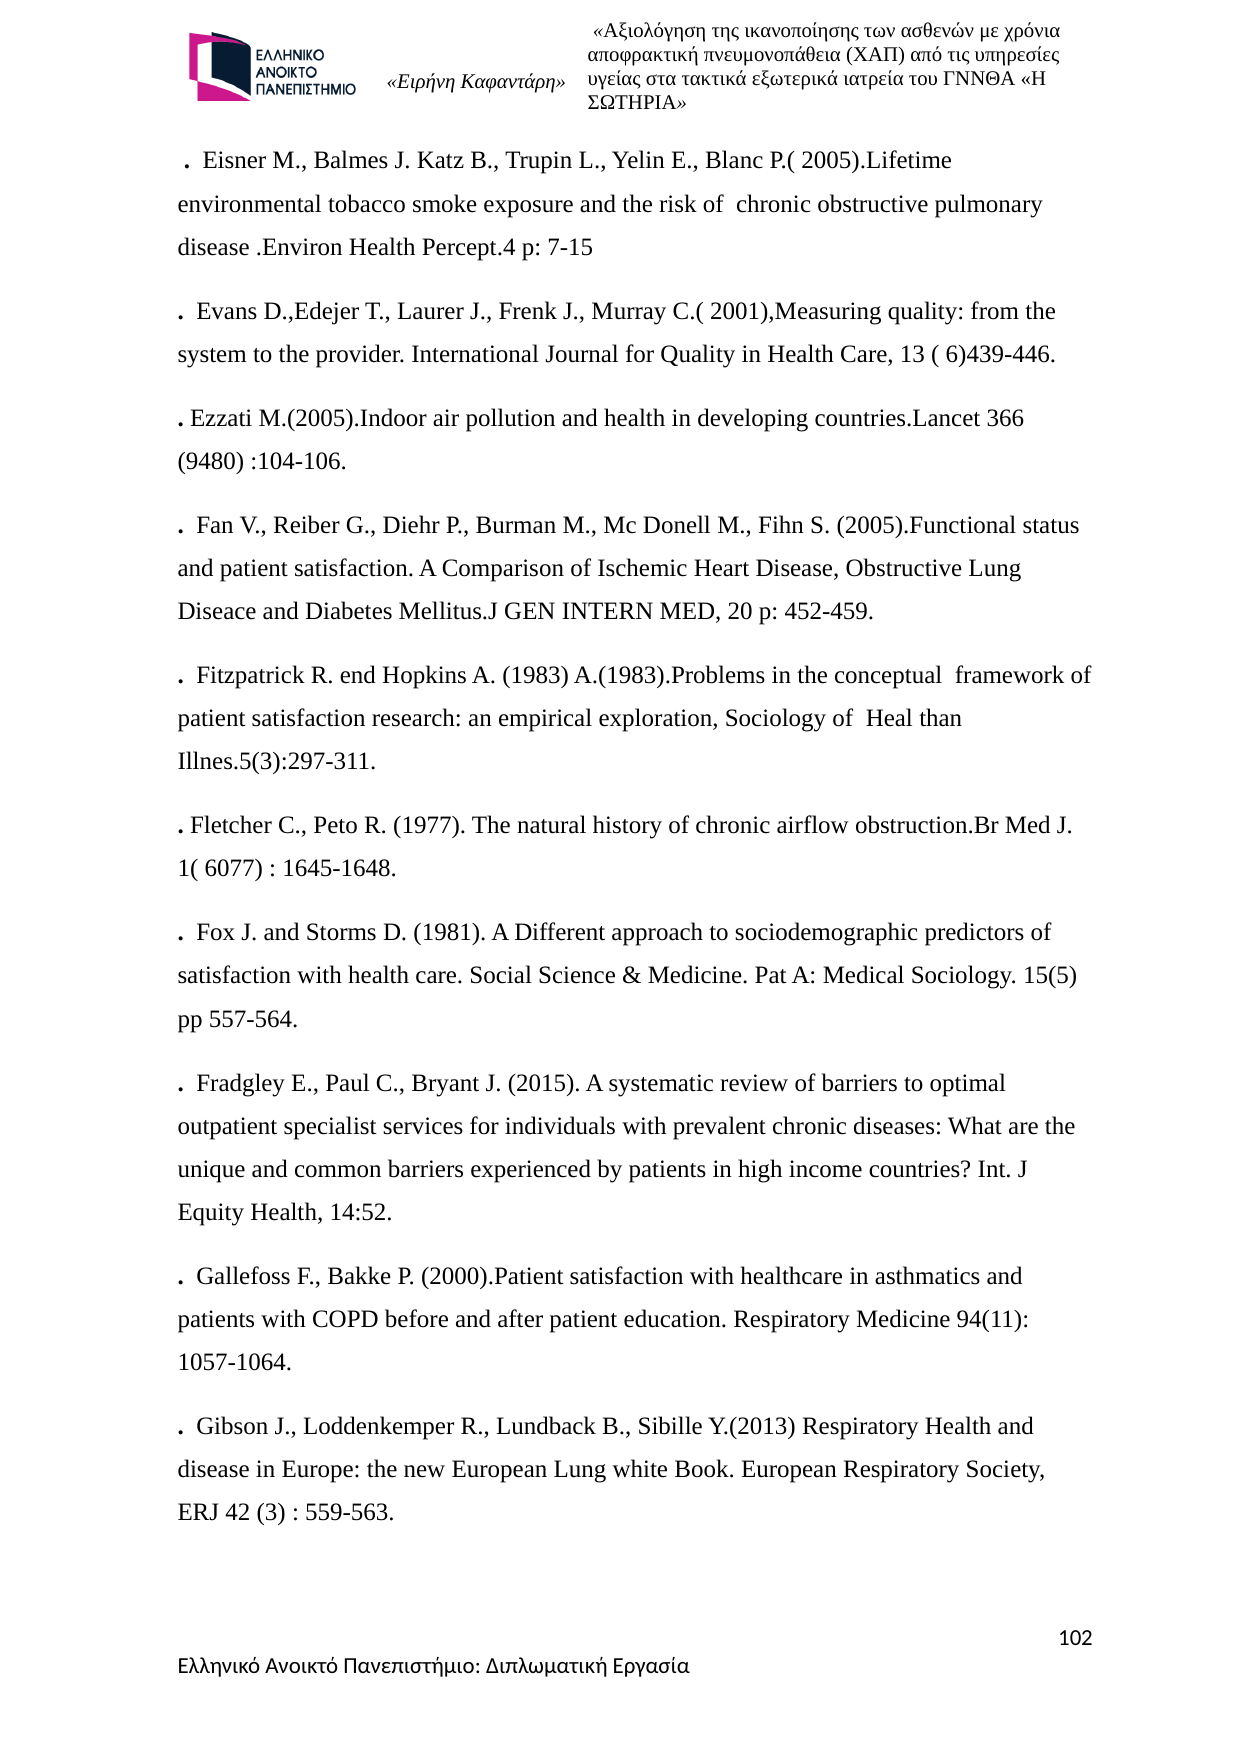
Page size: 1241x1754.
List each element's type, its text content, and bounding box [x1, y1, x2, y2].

text . Evans D.,Edejer T., Laurer J., Frenk J., Murray C.( 2001),Measuring quality: from the system to the provider. International Journal for Quality in Health Care, 13 ( 6)439-446. [177, 296, 1093, 368]
text . Fox J. and Storms D. (1981). A Different approach to sociodemographic predictors of satisfaction with health care. Social Science & Medicine. Pat A: Medical Sociology. 15(5) pp 557-564. [177, 917, 1093, 1032]
text . Gallefoss F., Bakke P. (2000).Patient satisfaction with healthcare in asthmatics and patients with COPD before and after patient education. Respiratory Medicine 94(11): 1057-1064. [177, 1261, 1093, 1376]
text . Fan V., Reiber G., Diehr P., Burman M., Mc Donell M., Fihn S. (2005).Functional status and patient satisfaction. A Comparison of Ischemic Heart Disease, Obstructive Lung Diseace and Diabetes Mellitus.J GEN INTERN MED, 20 p: 452-459. [177, 510, 1093, 625]
text . Gibson J., Loddenkemper R., Lundback B., Sibille Y.(2013) Respiratory Health and disease in Europe: the new European Lung white Book. European Respiratory Society, ERJ 42 (3) : 559-563. [177, 1411, 1093, 1526]
text . Eisner M., Balmes J. Katz B., Trupin L., Yelin E., Blanc P.( 2005).Lifetime environmental tobacco smoke exposure and the risk of chronic obstructive pulmonary disease .Environ Health Percept.4 p: 7-15 [177, 146, 1093, 261]
text . Fradgley E., Paul C., Bryant J. (2015). A systematic review of barriers to optimal outpatient specialist services for individuals with prevalent chronic diseases: What are the unique and common barriers experienced by patients in high income countries? Int. J Equity Health, 14:52. [177, 1068, 1093, 1226]
text . Fletcher C., Peto R. (1977). The natural history of chronic airflow obstruction.Br Med J. 1( 6077) : 1645-1648. [177, 810, 1093, 882]
text . Fitzpatrick R. end Hopkins A. (1983) A.(1983).Problems in the conceptual framework of patient satisfaction research: an empirical exploration, Sociology of Heal than Illnes.5(3):297-311. [177, 660, 1093, 775]
text . Ezzati M.(2005).Indoor air pollution and health in developing countries.Lancet 366 (9480) :104-106. [177, 403, 1093, 475]
picture [189, 32, 356, 101]
